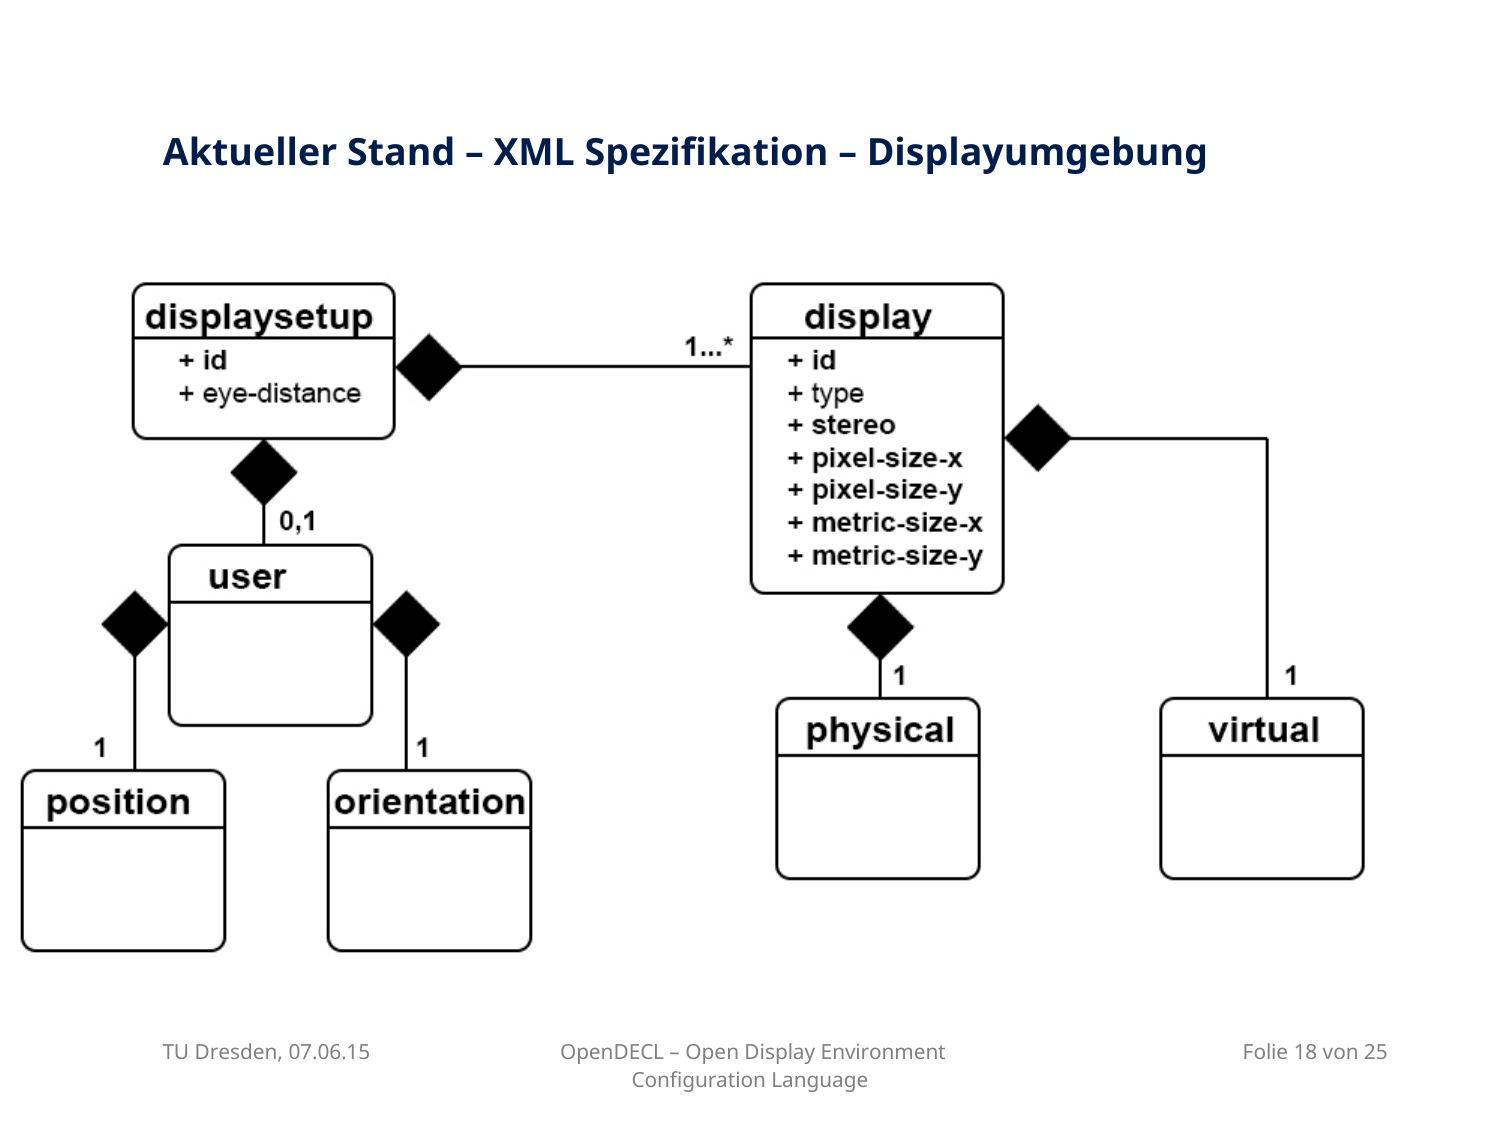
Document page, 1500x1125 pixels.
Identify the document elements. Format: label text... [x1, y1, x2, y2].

picture [0, 212, 1500, 963]
list Aktueller Stand – XML Spezifikation – Displayumgebung [162, 118, 1418, 212]
